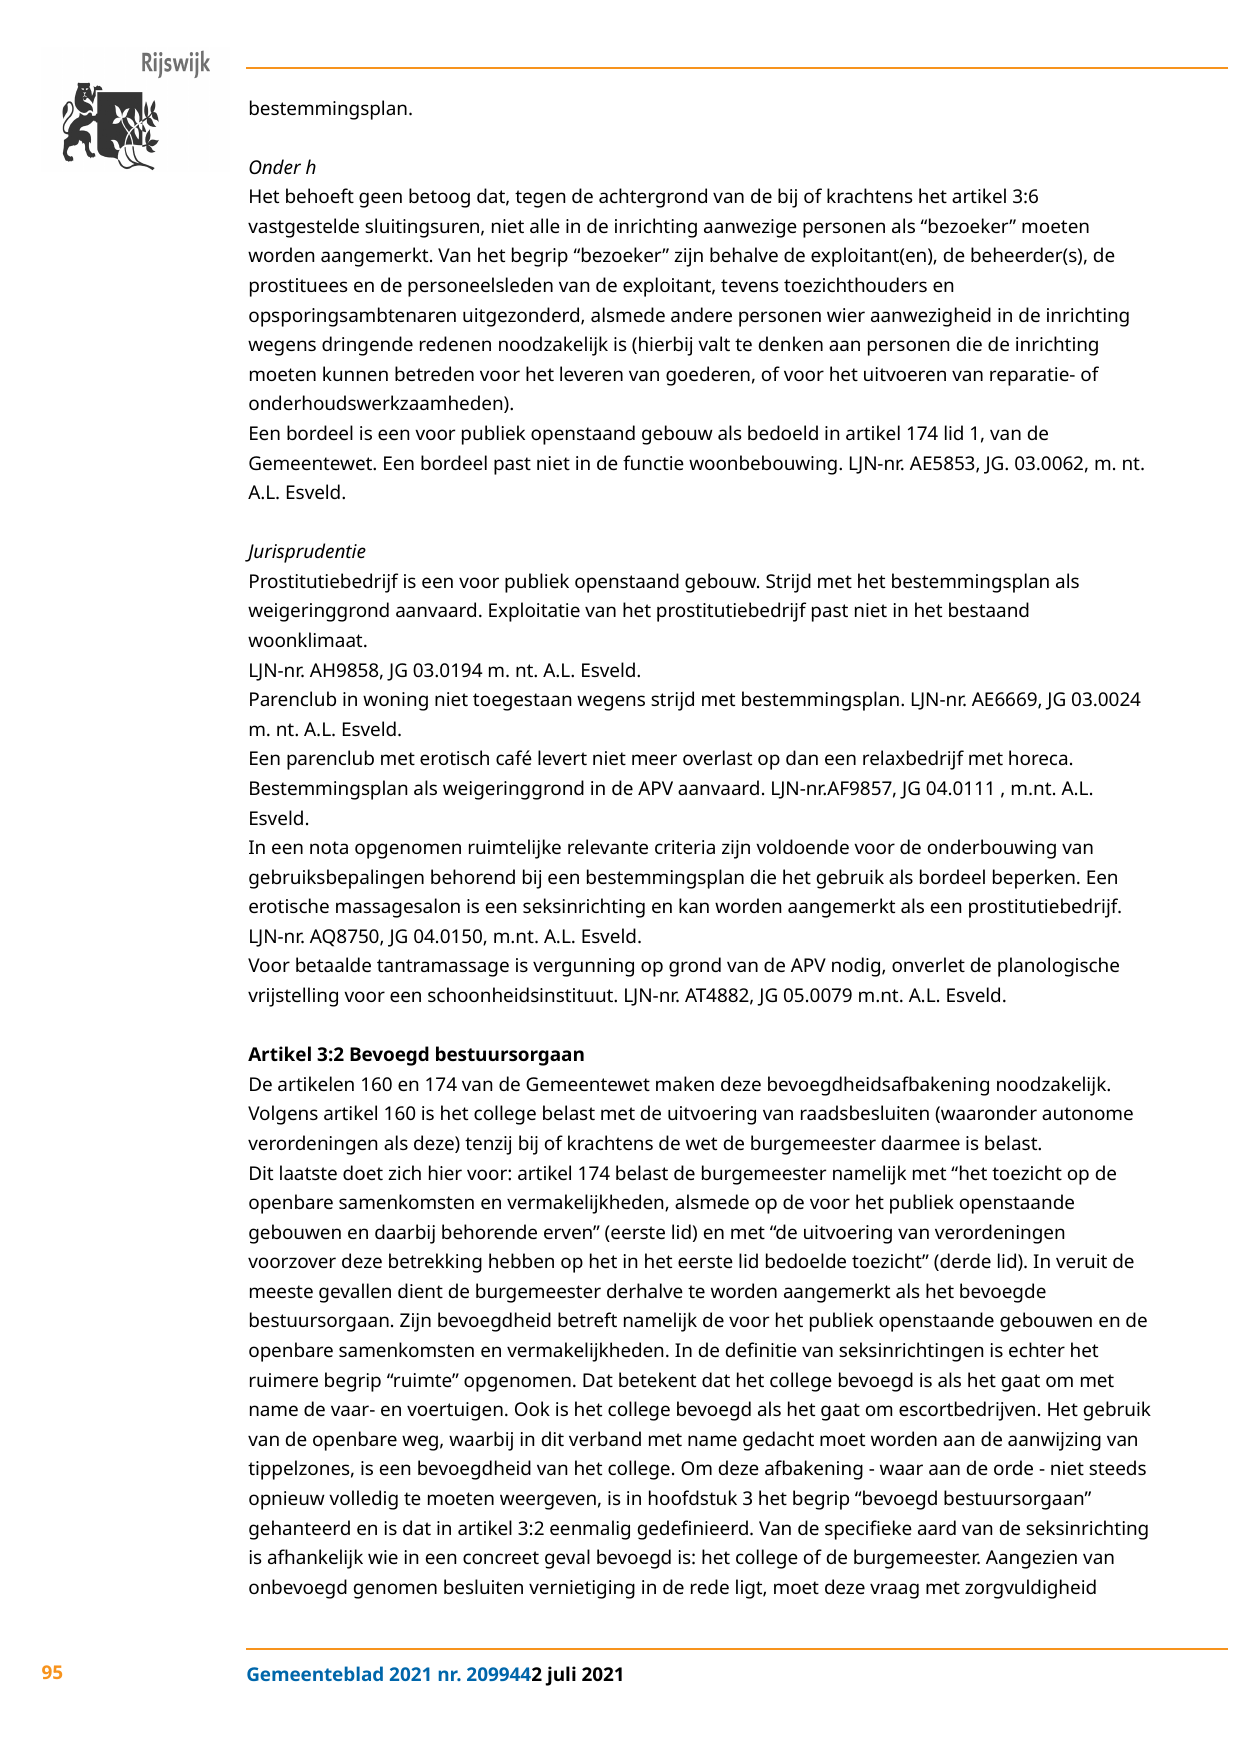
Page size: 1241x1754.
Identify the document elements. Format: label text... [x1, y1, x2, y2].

text bestemmingsplan. [248, 95, 1152, 121]
text De artikelen 160 en 174 van de Gemeentewet maken deze bevoegdheidsafbakening noodzakelijk. Volgens artikel 160 is het college belast met de uitvoering van raadsbesluiten (waaronder autonome verordeningen als deze) tenzij bij of krachtens de wet de burgemeester daarmee is belast. [248, 1071, 1152, 1156]
text Dit laatste doet zich hier voor: artikel 174 belast de burgemeester namelijk met “het toezicht op de openbare samenkomsten en vermakelijkheden, alsmede op de voor het publiek openstaande gebouwen en daarbij behorende erven” (eerste lid) en met “de uitvoering van verordeningen voorzover deze betrekking hebben op het in het eerste lid bedoelde toezicht” (derde lid). In veruit de meeste gevallen dient de burgemeester derhalve te worden aangemerkt als het bevoegde bestuursorgaan. Zijn bevoegdheid betreft namelijk de voor het publiek openstaande gebouwen en de openbare samenkomsten en vermakelijkheden. In de definitie van seksinrichtingen is echter het ruimere begrip “ruimte” opgenomen. Dat betekent dat het college bevoegd is als het gaat om met name de vaar- en voertuigen. Ook is het college bevoegd als het gaat om escortbedrijven. Het gebruik van de openbare weg, waarbij in dit verband met name gedacht moet worden aan de aanwijzing van tippelzones, is een bevoegdheid van het college. Om deze afbakening - waar aan de orde - niet steeds opnieuw volledig te moeten weergeven, is in hoofdstuk 3 het begrip “bevoegd bestuursorgaan” gehanteerd en is dat in artikel 3:2 eenmalig gedefinieerd. Van de specifieke aard van de seksinrichting is afhankelijk wie in een concreet geval bevoegd is: het college of de burgemeester. Aangezien van onbevoegd genomen besluiten vernietiging in de rede ligt, moet deze vraag met zorgvuldigheid [248, 1160, 1152, 1600]
text In een nota opgenomen ruimtelijke relevante criteria zijn voldoende voor de onderbouwing van gebruiksbepalingen behorend bij een bestemmingsplan die het gebruik als bordeel beperken. Een erotische massagesalon is een seksinrichting en kan worden aangemerkt als een prostitutiebedrijf. LJN-nr. AQ8750, JG 04.0150, m.nt. A.L. Esveld. [248, 834, 1152, 949]
text Parenclub in woning niet toegestaan wegens strijd met bestemmingsplan. LJN-nr. AE6669, JG 03.0024 m. nt. A.L. Esveld. [248, 686, 1152, 742]
text Artikel 3:2 Bevoegd bestuursorgaan [248, 1041, 1152, 1067]
text Voor betaalde tantramassage is vergunning op grond van de APV nodig, onverlet de planologische vrijstelling voor een schoonheidsinstituut. LJN-nr. AT4882, JG 05.0079 m.nt. A.L. Esveld. [248, 953, 1152, 1008]
text Het behoeft geen betoog dat, tegen de achtergrond van de bij of krachtens het artikel 3:6 vastgestelde sluitingsuren, niet alle in de inrichting aanwezige personen als “bezoeker” moeten worden aangemerkt. Van het begrip “bezoeker” zijn behalve de exploitant(en), de beheerder(s), de prostituees en de personeelsleden van de exploitant, tevens toezichthouders en opsporingsambtenaren uitgezonderd, alsmede andere personen wier aanwezigheid in de inrichting wegens dringende redenen noodzakelijk is (hierbij valt te denken aan personen die de inrichting moeten kunnen betreden voor het leveren van goederen, of voor het uitvoeren van reparatie- of onderhoudswerkzaamheden). [248, 183, 1152, 416]
text Onder h [248, 154, 1152, 180]
text Jurisprudentie [248, 538, 1152, 564]
text Prostitutiebedrijf is een voor publiek openstaand gebouw. Strijd met het bestemmingsplan als weigeringgrond aanvaard. Exploitatie van het prostitutiebedrijf past niet in het bestaand woonklimaat. [248, 568, 1152, 653]
text LJN-nr. AH9858, JG 03.0194 m. nt. A.L. Esveld. [248, 657, 1152, 683]
text Een bordeel is een voor publiek openstaand gebouw als bedoeld in artikel 174 lid 1, van de Gemeentewet. Een bordeel past niet in de functie woonbebouwing. LJN-nr. AE5853, JG. 03.0062, m. nt. A.L. Esveld. [248, 420, 1152, 505]
picture [41, 47, 231, 172]
text Een parenclub met erotisch café levert niet meer overlast op dan een relaxbedrijf met horeca. Bestemmingsplan als weigeringgrond in de APV aanvaard. LJN-nr.AF9857, JG 04.0111 , m.nt. A.L. Esveld. [248, 746, 1152, 831]
